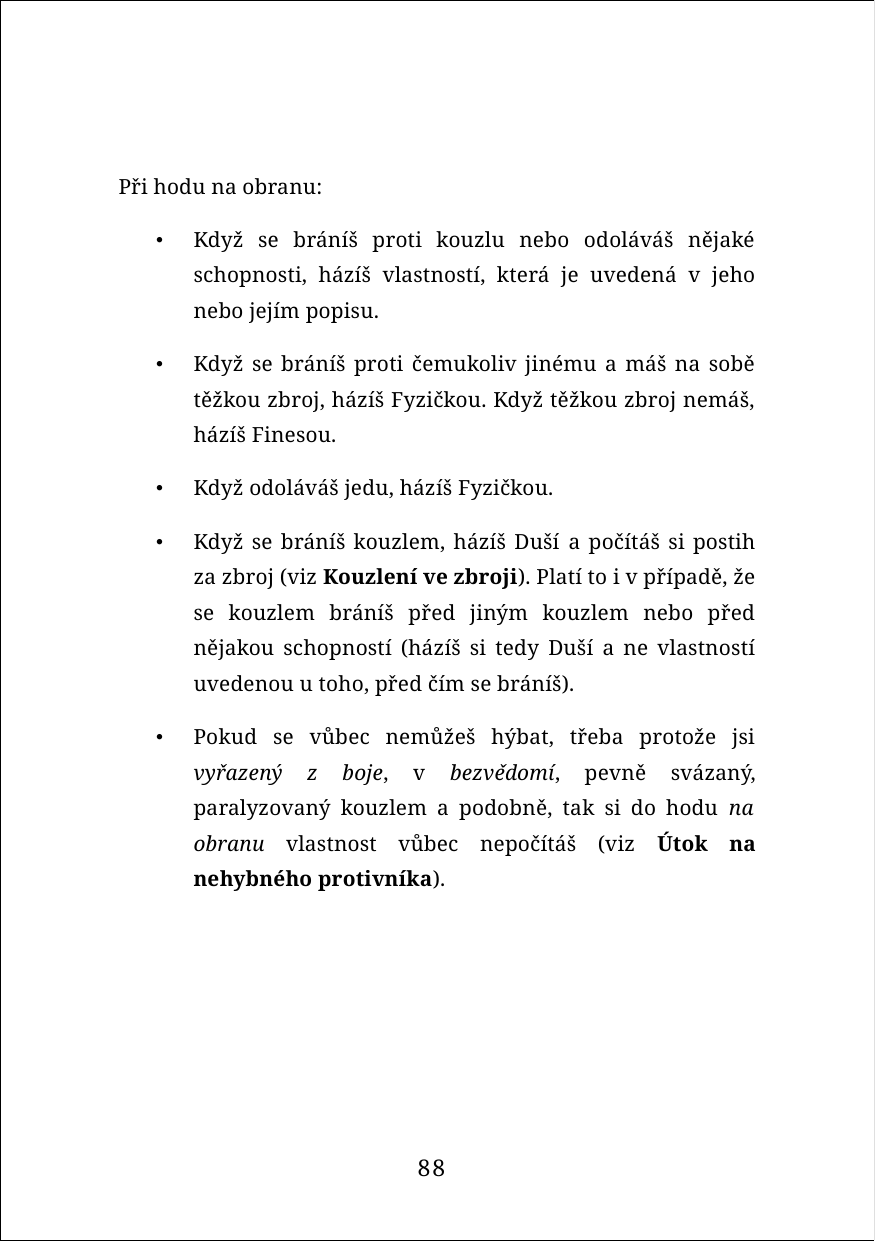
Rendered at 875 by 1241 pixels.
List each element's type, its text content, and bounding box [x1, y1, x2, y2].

list Když se bráníš kouzlem, házíš Duší a počítáš si postih za zbroj (viz Kouzlení ve zbroji). Platí to i v případě, že se kouzlem bráníš před jiným kouzlem nebo před nějakou schopností (házíš si tedy Duší a ne vlastností uvedenou u toho, před čím se bráníš). [156, 527, 756, 697]
list Pokud se vůbec nemůžeš hýbat, třeba protože jsi vyřazený z boje, v bezvědomí, pevně svázaný, paralyzovaný kouzlem a podobně, tak si do hodu na obranu vlastnost vůbec nepočítáš (viz Útok na nehybného protivníka). [156, 722, 756, 893]
list Když se bráníš proti kouzlu nebo odoláváš nějaké schopnosti, házíš vlastností, která je uvedená v jeho nebo jejím popisu. [156, 225, 756, 324]
text Při hodu na obranu: [118, 172, 756, 200]
list Když se bráníš proti čemukoliv jinému a máš na sobě těžkou zbroj, házíš Fyzičkou. Když těžkou zbroj nemáš, házíš Finesou. [156, 349, 756, 449]
list Když odoláváš jedu, házíš Fyzičkou. [156, 473, 756, 502]
